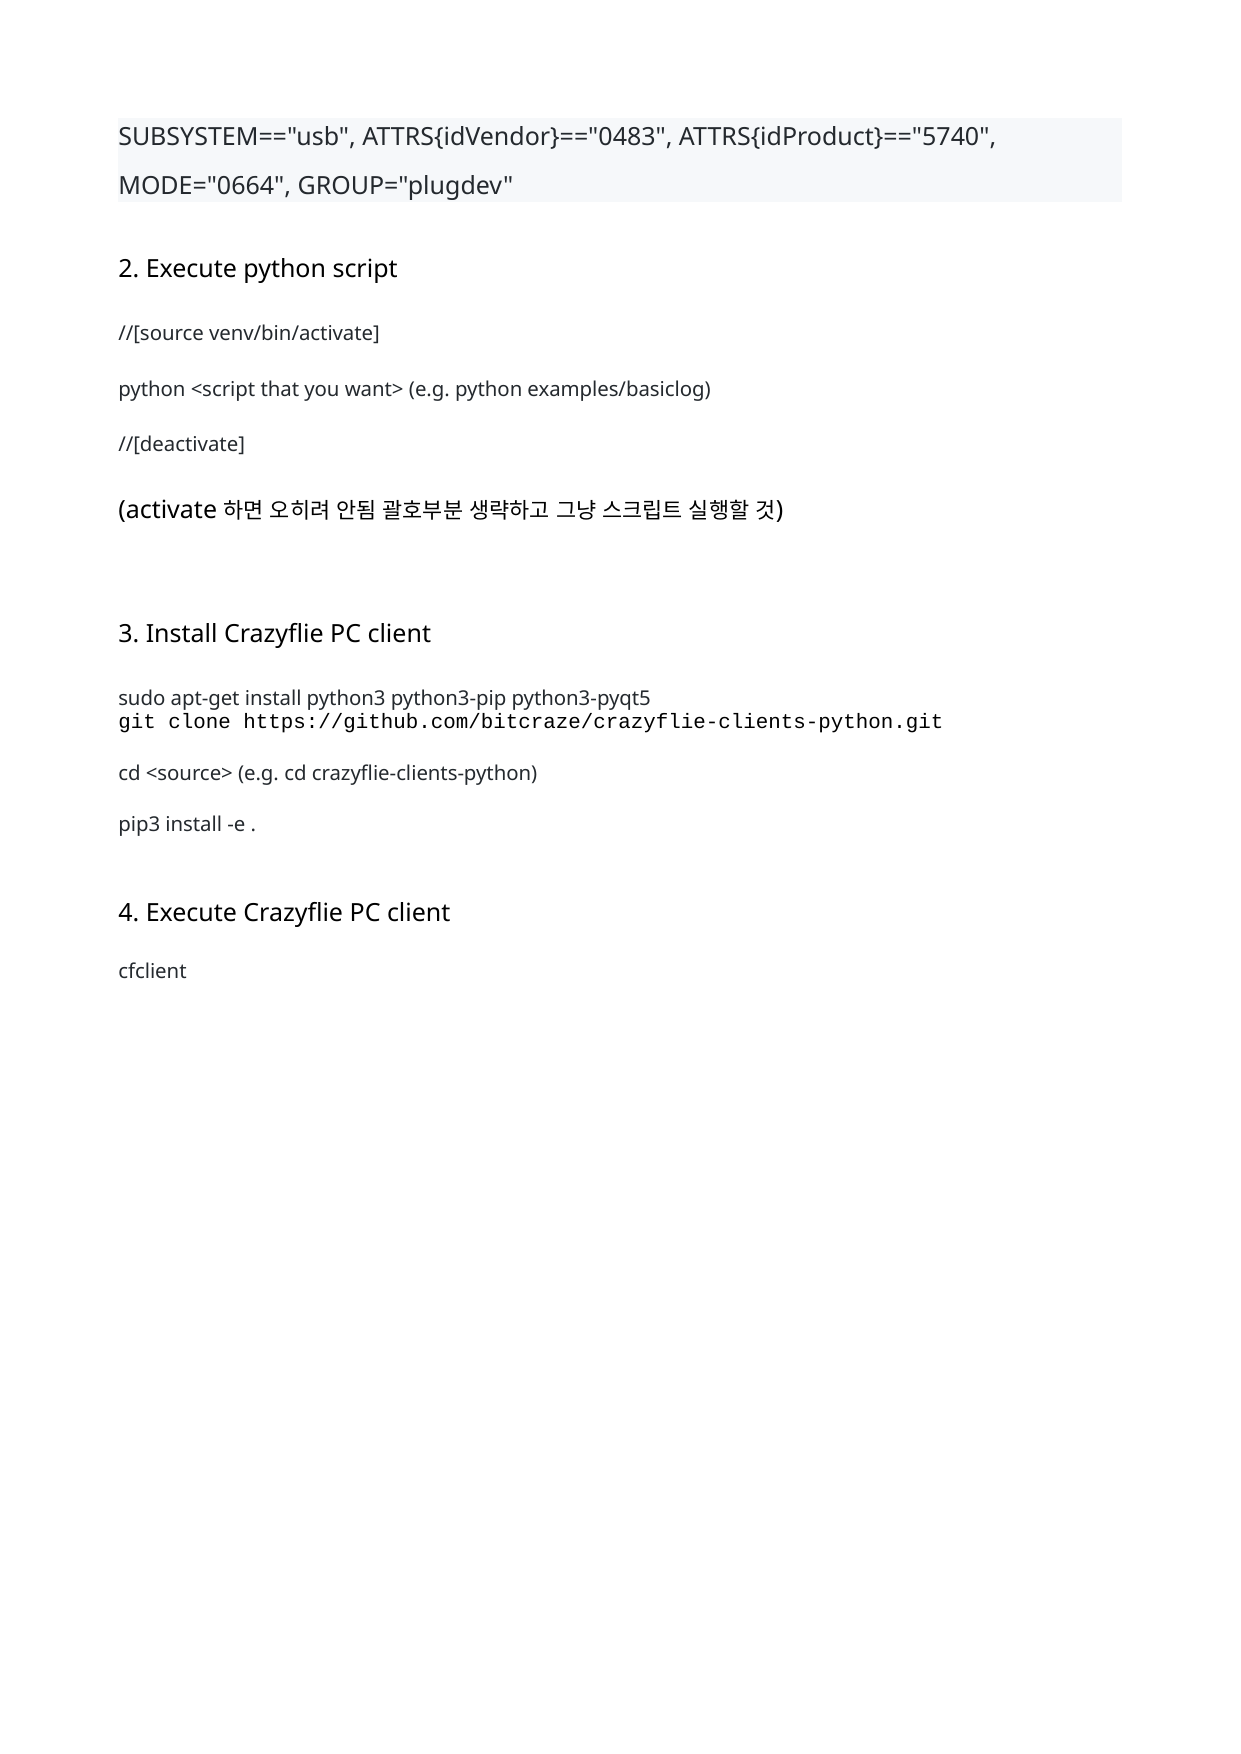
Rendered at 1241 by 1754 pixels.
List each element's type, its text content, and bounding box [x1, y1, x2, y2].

text SUBSYSTEM=="usb", ATTRS{idVendor}=="0483", ATTRS{idProduct}=="5740", MODE="0664", GROUP="plugdev" [118, 118, 1122, 202]
text 2. Execute python script [118, 251, 1122, 285]
text sudo apt-get install python3 python3-pip python3-pyqt5 [118, 683, 1122, 711]
text 4. Execute Crazyflie PC client [118, 895, 1122, 929]
text python <script that you want> (e.g. python examples/basiclog) [118, 374, 1122, 402]
text (activate 하면 오히려 안됨 괄호부분 생략하고 그냥 스크립트 실행할 것) [118, 492, 1122, 526]
text cd <source> (e.g. cd crazyflie-clients-python) [118, 758, 1122, 786]
text //[source venv/bin/activate] [118, 319, 1122, 347]
text //[deactivate] [118, 430, 1122, 458]
text cfclient [118, 957, 1122, 984]
text git clone https://github.com/bitcraze/crazyflie-clients-python.git [118, 711, 1122, 735]
text pip3 install -e . [118, 810, 1122, 837]
text 3. Install Crazyflie PC client [118, 615, 1122, 649]
